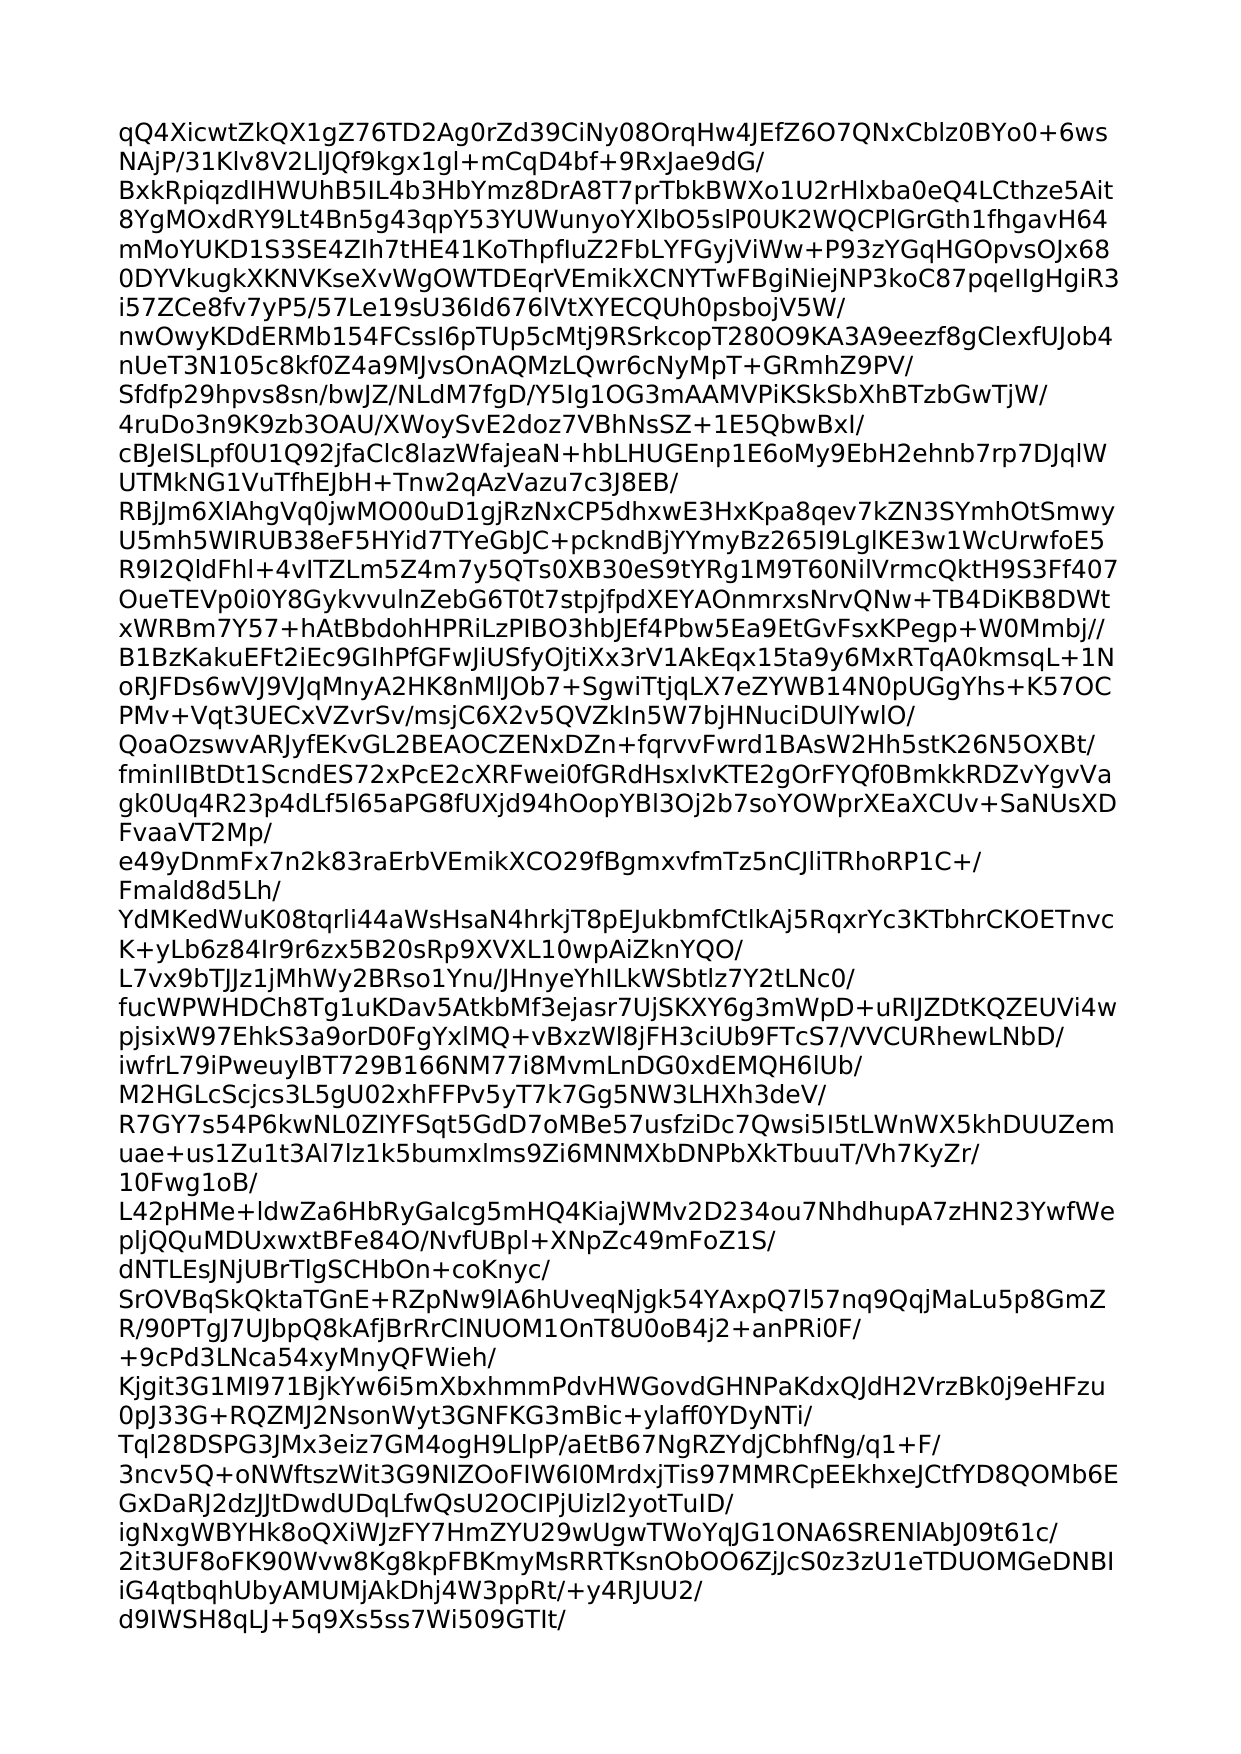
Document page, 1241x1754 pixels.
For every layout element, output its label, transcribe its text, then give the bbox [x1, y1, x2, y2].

text qQ4XicwtZkQX1gZ76TD2Ag0rZd39CiNy08OrqHw4JEfZ6O7QNxCblz0BYo0+6wsNAjP/31Klv8V2LlJQf9kgx1gl+mCqD4bf+9RxJae9dG/BxkRpiqzdIHWUhB5IL4b3HbYmz8DrA8T7prTbkBWXo1U2rHlxba0eQ4LCthze5Ait8YgMOxdRY9Lt4Bn5g43qpY53YUWunyoYXlbO5slP0UK2WQCPlGrGth1fhgavH64mMoYUKD1S3SE4ZIh7tHE41KoThpfIuZ2FbLYFGyjViWw+P93zYGqHGOpvsOJx680DYVkugkXKNVKseXvWgOWTDEqrVEmikXCNYTwFBgiNiejNP3koC87pqeIIgHgiR3i57ZCe8fv7yP5/57Le19sU36Id676lVtXYECQUh0psbojV5W/nwOwyKDdERMb154FCssI6pTUp5cMtj9RSrkcopT280O9KA3A9eezf8gClexfUJob4nUeT3N105c8kf0Z4a9MJvsOnAQMzLQwr6cNyMpT+GRmhZ9PV/Sfdfp29hpvs8sn/bwJZ/NLdM7fgD/Y5Ig1OG3mAAMVPiKSkSbXhBTzbGwTjW/4ruDo3n9K9zb3OAU/XWoySvE2doz7VBhNsSZ+1E5QbwBxI/cBJeISLpf0U1Q92jfaClc8lazWfajeaN+hbLHUGEnp1E6oMy9EbH2ehnb7rp7DJqlWUTMkNG1VuTfhEJbH+Tnw2qAzVazu7c3J8EB/RBjJm6XlAhgVq0jwMO00uD1gjRzNxCP5dhxwE3HxKpa8qev7kZN3SYmhOtSmwyU5mh5WIRUB38eF5HYid7TYeGbJC+pckndBjYYmyBz265I9LglKE3w1WcUrwfoE5R9I2QldFhl+4vITZLm5Z4m7y5QTs0XB30eS9tYRg1M9T60NilVrmcQktH9S3Ff407OueTEVp0i0Y8GykvvulnZebG6T0t7stpjfpdXEYAOnmrxsNrvQNw+TB4DiKB8DWtxWRBm7Y57+hAtBbdohHPRiLzPIBO3hbJEf4Pbw5Ea9EtGvFsxKPegp+W0Mmbj//B1BzKakuEFt2iEc9GIhPfGFwJiUSfyOjtiXx3rV1AkEqx15ta9y6MxRTqA0kmsqL+1NoRJFDs6wVJ9VJqMnyA2HK8nMlJOb7+SgwiTtjqLX7eZYWB14N0pUGgYhs+K57OCPMv+Vqt3UECxVZvrSv/msjC6X2v5QVZkIn5W7bjHNuciDUlYwlO/QoaOzswvARJyfEKvGL2BEAOCZENxDZn+fqrvvFwrd1BAsW2Hh5stK26N5OXBt/fminIIBtDt1ScndES72xPcE2cXRFwei0fGRdHsxIvKTE2gOrFYQf0BmkkRDZvYgvVagk0Uq4R23p4dLf5l65aPG8fUXjd94hOopYBl3Oj2b7soYOWprXEaXCUv+SaNUsXDFvaaVT2Mp/e49yDnmFx7n2k83raErbVEmikXCO29fBgmxvfmTz5nCJliTRhoRP1C+/Fmald8d5Lh/YdMKedWuK08tqrli44aWsHsaN4hrkjT8pEJukbmfCtlkAj5RqxrYc3KTbhrCKOETnvcK+yLb6z84Ir9r6zx5B20sRp9XVXL10wpAiZknYQO/L7vx9bTJJz1jMhWy2BRso1Ynu/JHnyeYhILkWSbtlz7Y2tLNc0/fucWPWHDCh8Tg1uKDav5AtkbMf3ejasr7UjSKXY6g3mWpD+uRIJZDtKQZEUVi4wpjsixW97EhkS3a9orD0FgYxlMQ+vBxzWl8jFH3ciUb9FTcS7/VVCURhewLNbD/iwfrL79iPweuylBT729B166NM77i8MvmLnDG0xdEMQH6lUb/M2HGLcScjcs3L5gU02xhFFPv5yT7k7Gg5NW3LHXh3deV/R7GY7s54P6kwNL0ZIYFSqt5GdD7oMBe57usfziDc7Qwsi5I5tLWnWX5khDUUZemuae+us1Zu1t3Al7lz1k5bumxlms9Zi6MNMXbDNPbXkTbuuT/Vh7KyZr/10Fwg1oB/L42pHMe+ldwZa6HbRyGaIcg5mHQ4KiajWMv2D234ou7NhdhupA7zHN23YwfWepljQQuMDUxwxtBFe84O/NvfUBpl+XNpZc49mFoZ1S/dNTLEsJNjUBrTlgSCHbOn+coKnyc/SrOVBqSkQktaTGnE+RZpNw9lA6hUveqNjgk54YAxpQ7l57nq9QqjMaLu5p8GmZR/90PTgJ7UJbpQ8kAfjBrRrClNUOM1OnT8U0oB4j2+anPRi0F/+9cPd3LNca54xyMnyQFWieh/Kjgit3G1MI971BjkYw6i5mXbxhmmPdvHWGovdGHNPaKdxQJdH2VrzBk0j9eHFzu0pJ33G+RQZMJ2NsonWyt3GNFKG3mBic+ylaff0YDyNTi/Tql28DSPG3JMx3eiz7GM4ogH9LlpP/aEtB67NgRZYdjCbhfNg/q1+F/3ncv5Q+oNWftszWit3G9NIZOoFIW6I0MrdxjTis97MMRCpEEkhxeJCtfYD8QOMb6EGxDaRJ2dzJJtDwdUDqLfwQsU2OCIPjUizl2yotTuID/igNxgWBYHk8oQXiWJzFY7HmZYU29wUgwTWoYqJG1ONA6SRENlAbJ09t61c/2it3UF8oFK90Wvw8Kg8kpFBKmyMsRRTKsnObOO6ZjJcS0z3zU1eTDUOMGeDNBIiG4qtbqhUbyAMUMjAkDhj4W3ppRt/+y4RJUU2/d9IWSH8qLJ+5q9Xs5ss7Wi509GTIt/ [118, 118, 1122, 1635]
